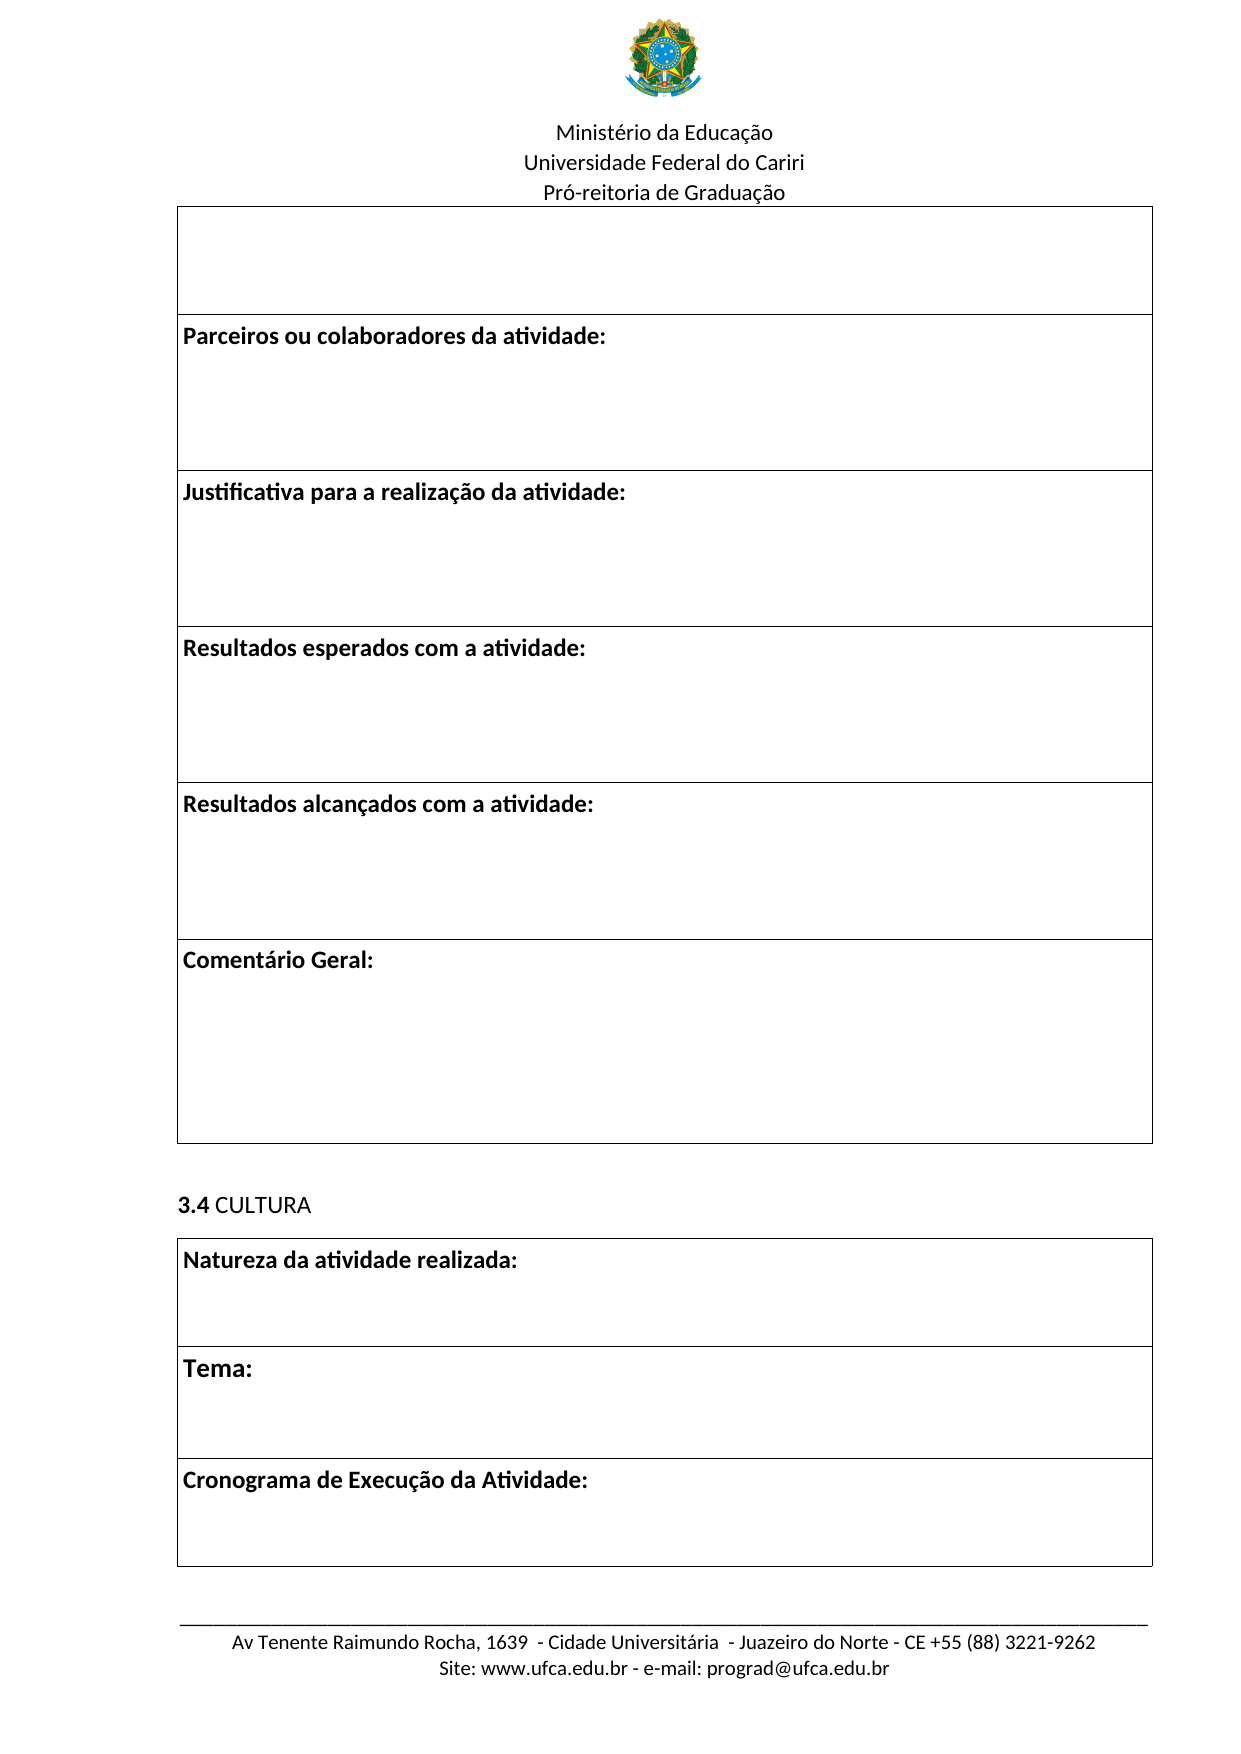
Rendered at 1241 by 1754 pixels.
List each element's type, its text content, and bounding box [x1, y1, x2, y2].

picture [657, 39, 707, 100]
table_cell Parceiros ou colaboradores da atividade: [178, 315, 1152, 470]
table_cell Justificativa para a realização da atividade: [178, 471, 1152, 626]
table_cell Resultados alcançados com a atividade: [178, 783, 1152, 938]
table_cell [178, 207, 1152, 314]
table_cell Cronograma de Execução da Atividade: [178, 1459, 1152, 1566]
table_cell Resultados esperados com a atividade: [178, 627, 1152, 782]
text 3.4 CULTURA [177, 1189, 1152, 1220]
table_cell Comentário Geral: [178, 940, 1152, 1143]
table_header Natureza da atividade realizada: [178, 1239, 1152, 1346]
table_cell Tema: [178, 1347, 1152, 1458]
